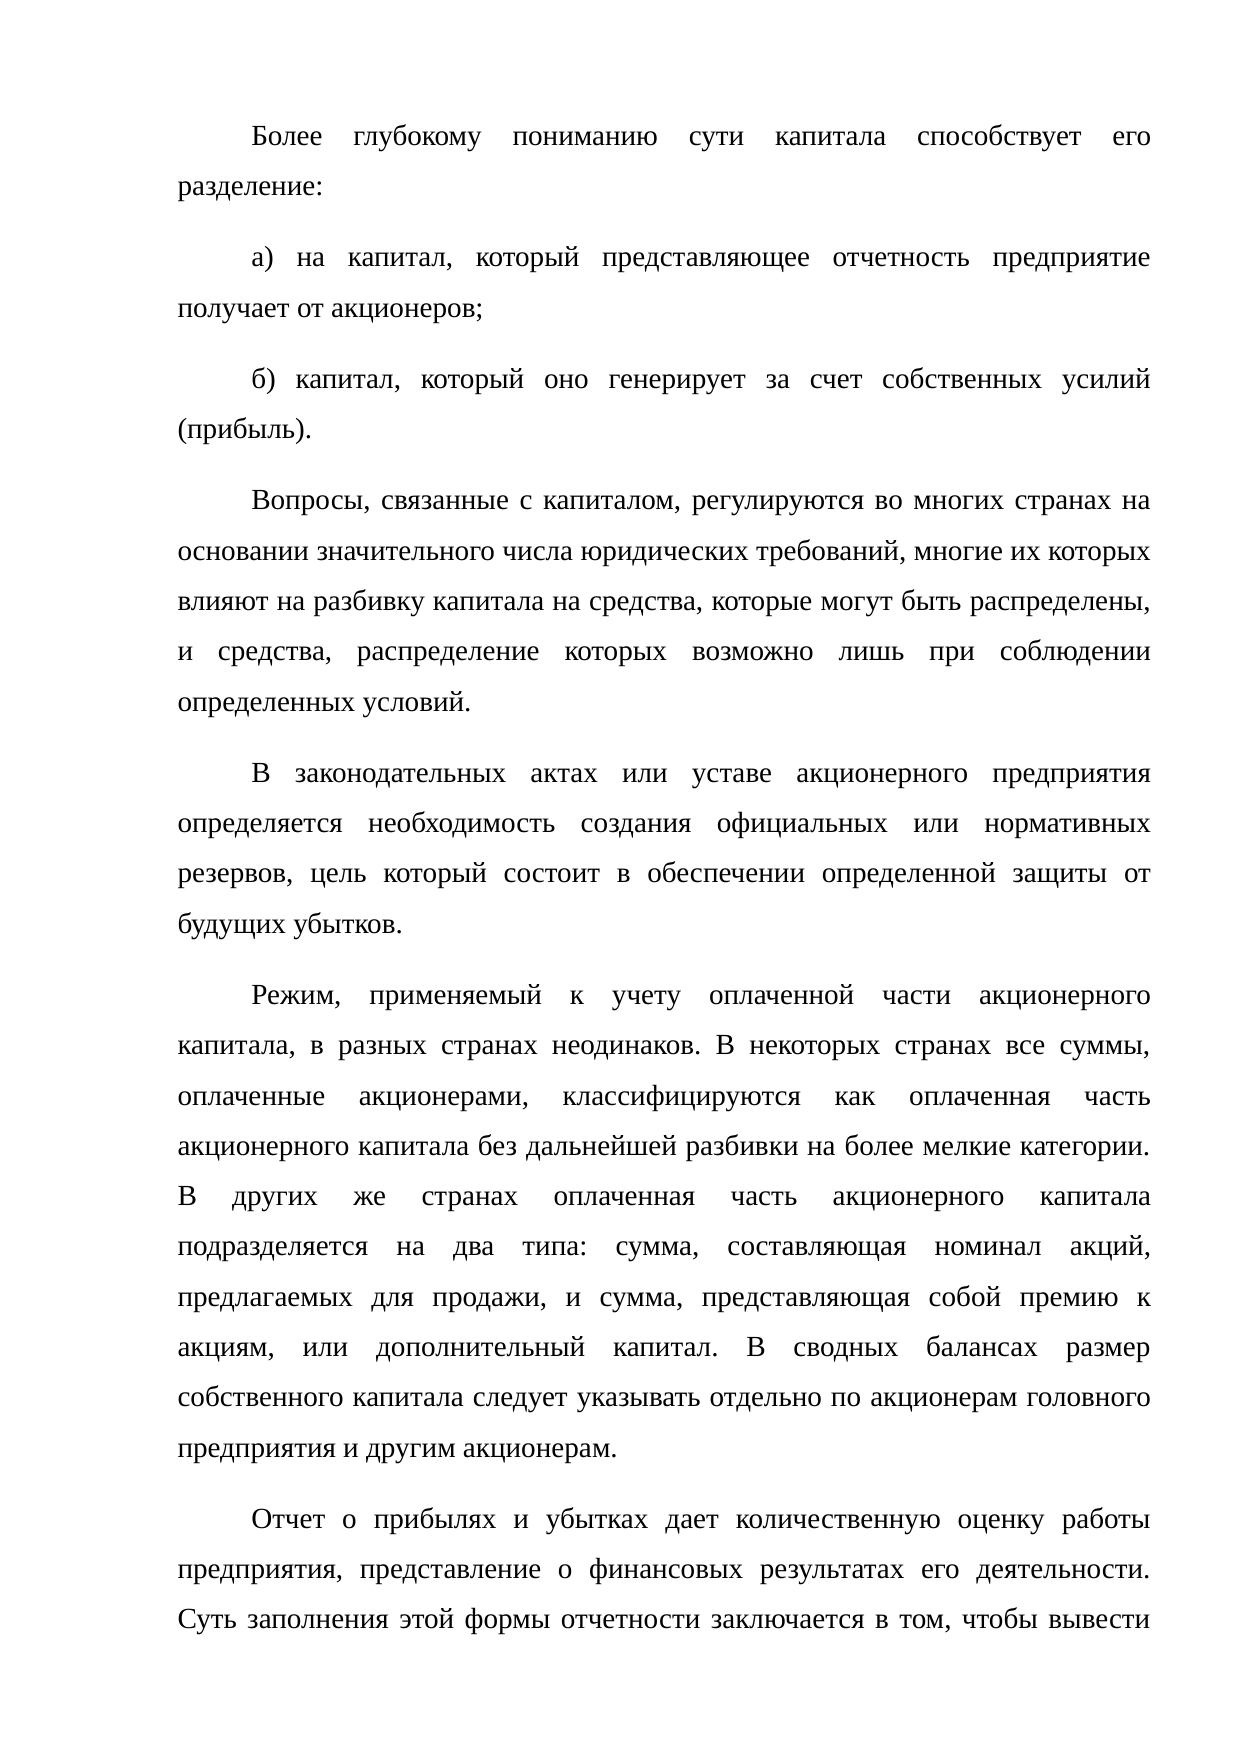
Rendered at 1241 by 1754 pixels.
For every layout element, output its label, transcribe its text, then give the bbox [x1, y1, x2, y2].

text Отчет о прибылях и убытках дает количественную оценку работы предприятия, представление о финансовых результатах его деятельности. Суть заполнения этой формы отчетности заключается в том, чтобы вывести [177, 1501, 1152, 1635]
text Вопросы, связанные с капиталом, регулируются во многих странах на основании значительного числа юридических требований, многие их которых влияют на разбивку капитала на средства, которые могут быть распределены, и средства, распределение которых возможно лишь при соблюдении определенных условий. [177, 482, 1152, 717]
text а) на капитал, который представляющее отчетность предприятие получает от акционеров; [177, 239, 1152, 323]
text Более глубокому пониманию сути капитала способствует его разделение: [177, 118, 1152, 202]
text В законодательных актах или уставе акционерного предприятия определяется необходимость создания официальных или нормативных резервов, цель который состоит в обеспечении определенной защиты от будущих убытков. [177, 755, 1152, 939]
text Режим, применяемый к учету оплаченной части акционерного капитала, в разных странах неодинаков. В некоторых странах все суммы, оплаченные акционерами, классифицируются как оплаченная часть акционерного капитала без дальнейшей разбивки на более мелкие категории. В других же странах оплаченная часть акционерного капитала подразделяется на два типа: сумма, составляющая номинал акций, предлагаемых для продажи, и сумма, представляющая собой премию к акциям, или дополнительный капитал. В сводных балансах размер собственного капитала следует указывать отдельно по акционерам головного предприятия и другим акционерам. [177, 977, 1152, 1463]
text б) капитал, который оно генерирует за счет собственных усилий (прибыль). [177, 361, 1152, 445]
